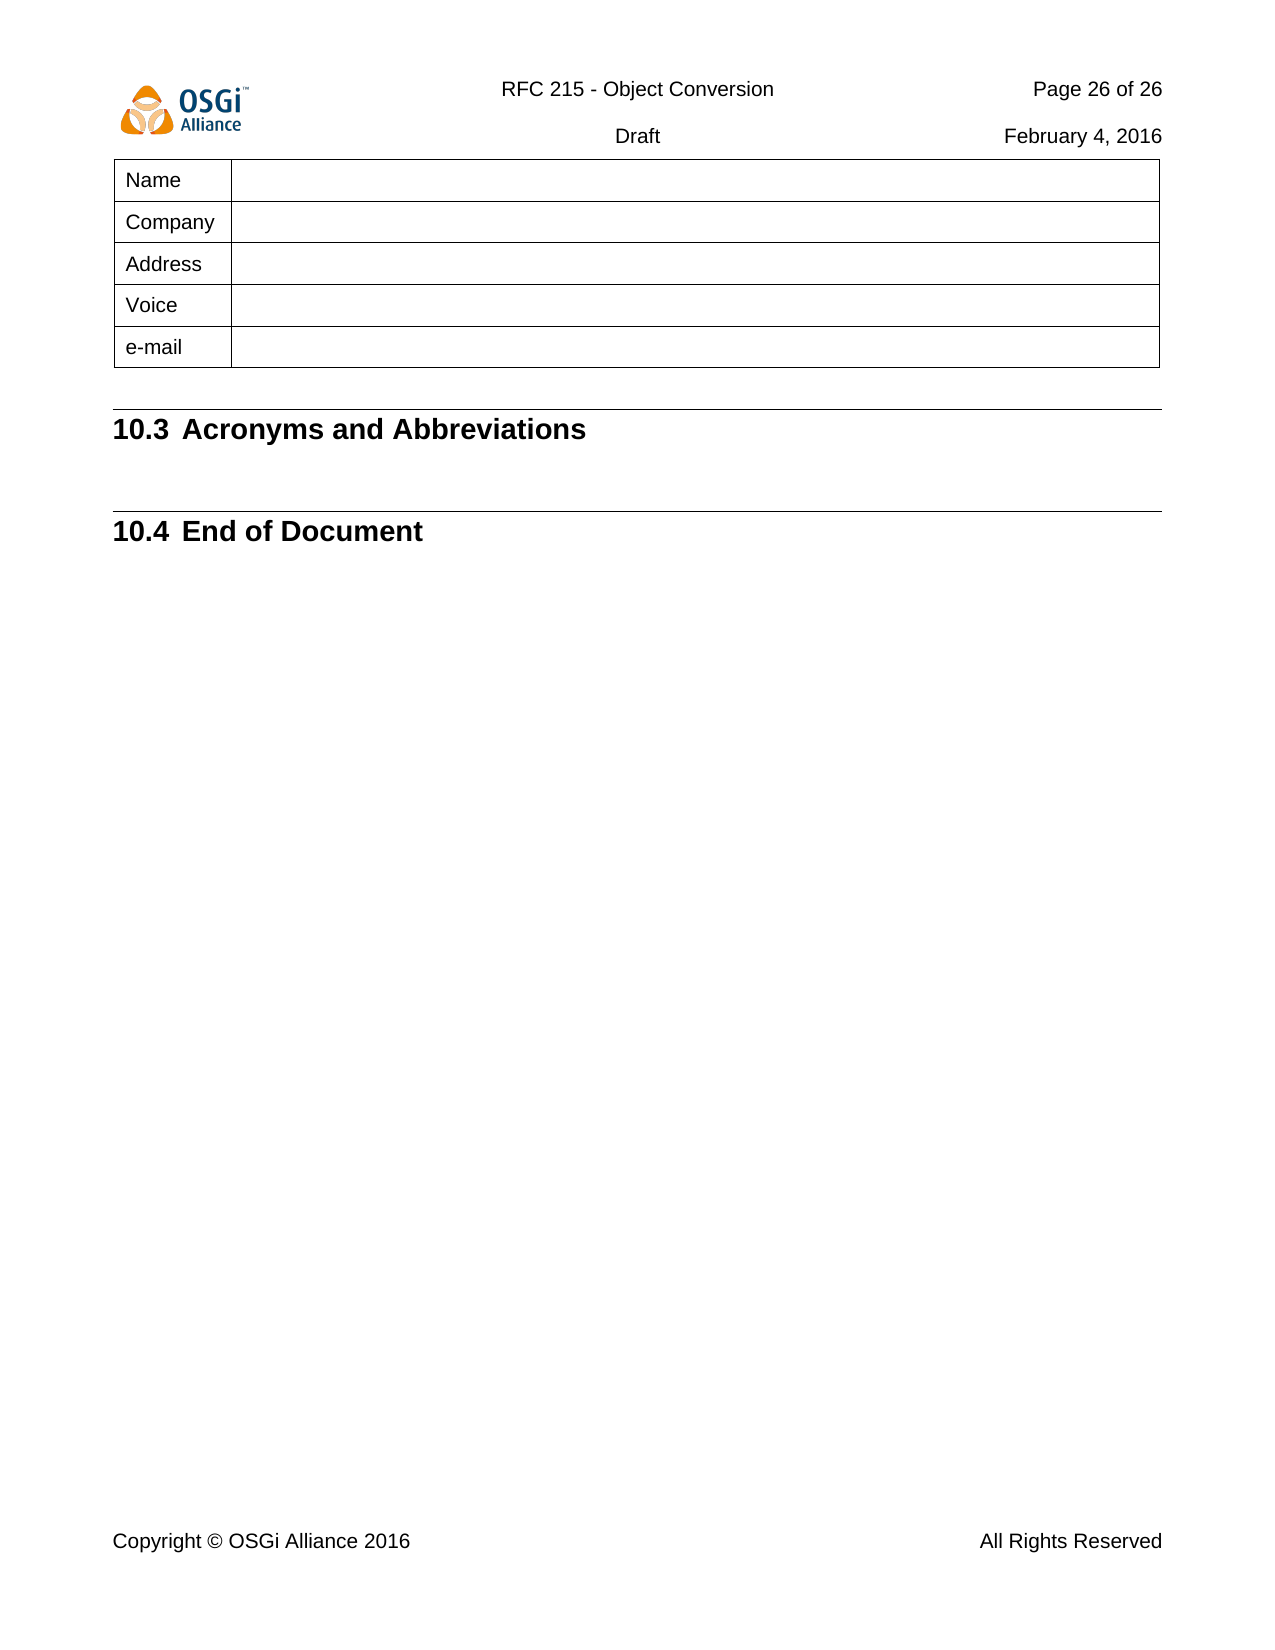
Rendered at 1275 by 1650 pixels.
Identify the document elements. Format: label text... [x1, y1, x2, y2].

table_cell [232, 202, 1159, 242]
table_cell Address [115, 243, 231, 284]
table_cell [232, 285, 1159, 326]
table_cell e-mail [115, 327, 231, 367]
table_header [232, 160, 1159, 201]
subtitle Acronyms and Abbreviations [112, 410, 1162, 446]
table_cell [232, 243, 1159, 284]
table_cell Company [115, 202, 231, 242]
picture [113, 78, 257, 142]
table_header Name [115, 160, 231, 201]
table_cell Voice [115, 285, 231, 326]
subtitle End of Document [112, 512, 1162, 548]
table_cell [232, 327, 1159, 367]
